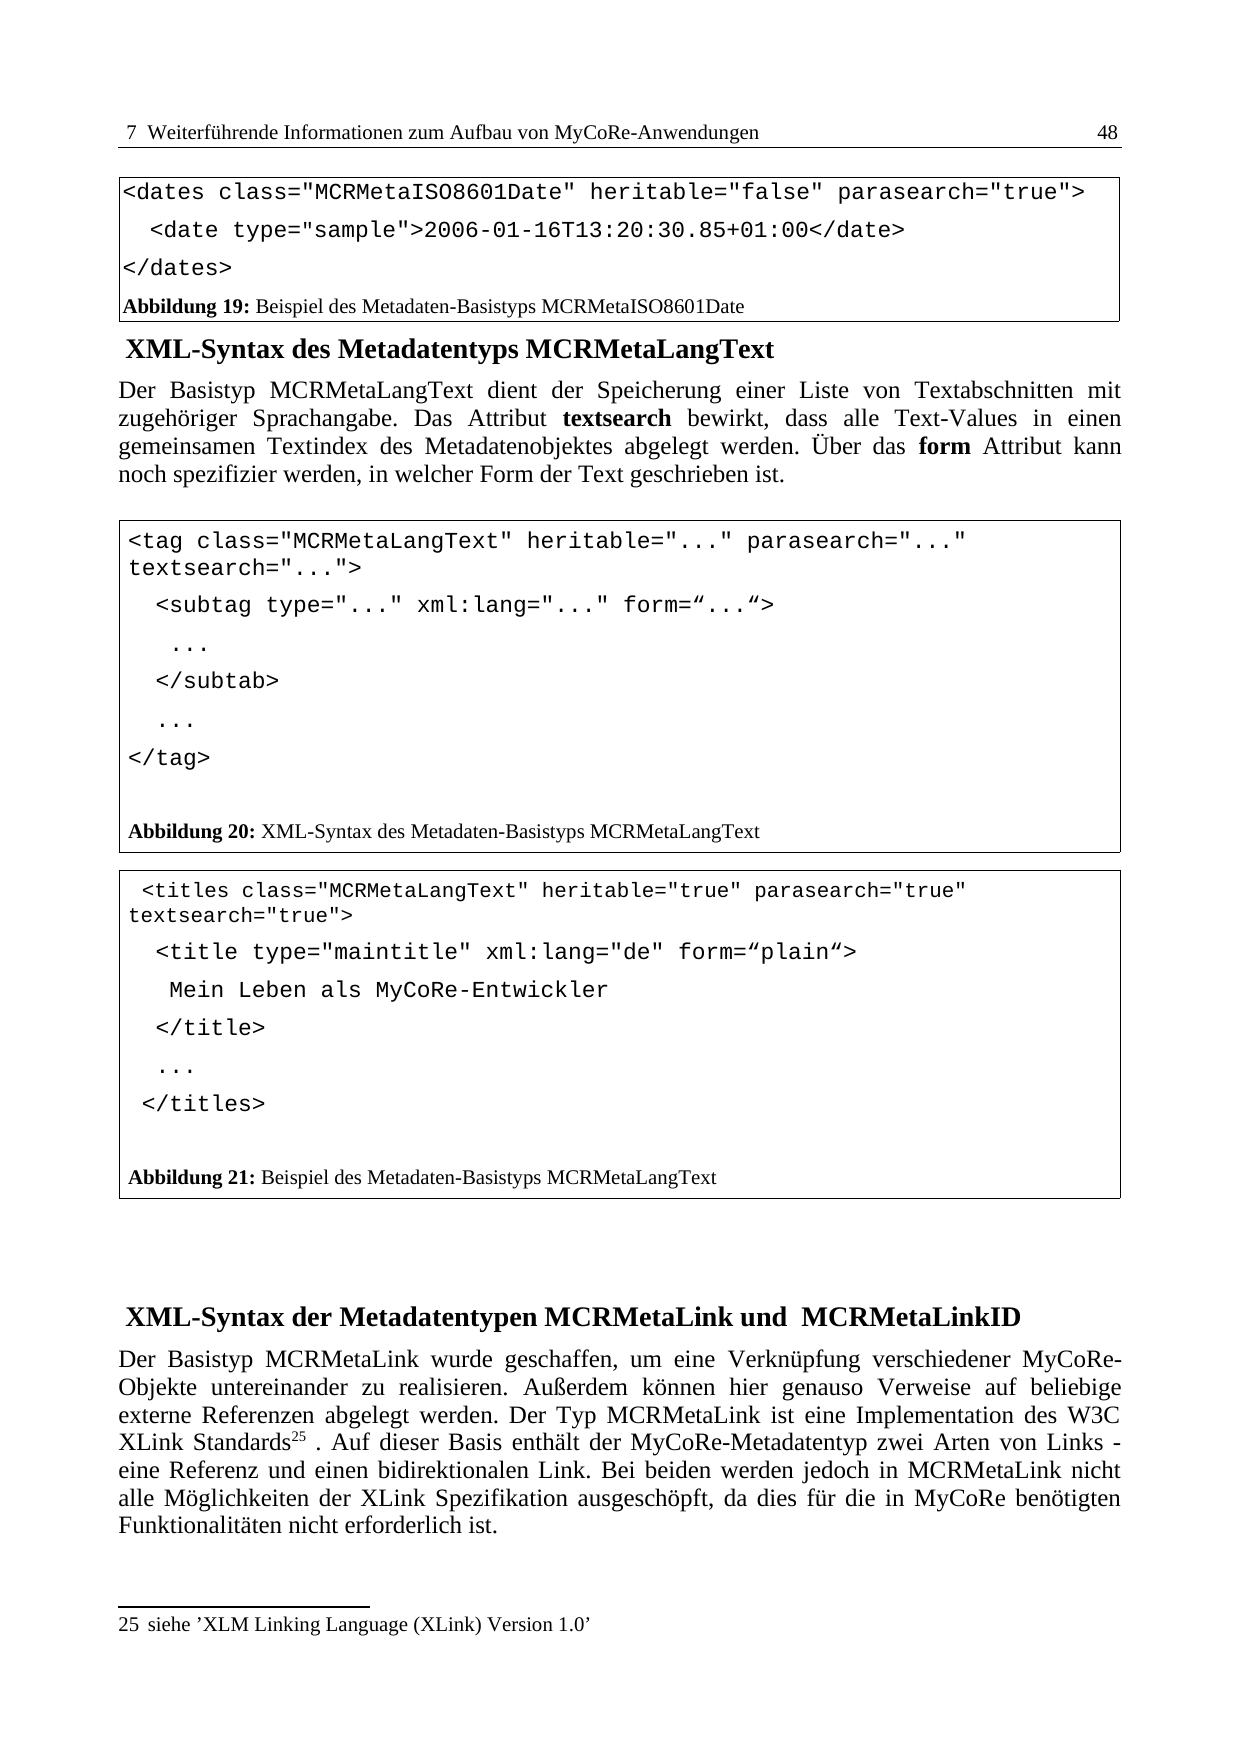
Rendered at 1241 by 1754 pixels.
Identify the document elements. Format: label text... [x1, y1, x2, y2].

text </title> [128, 1016, 1111, 1042]
text Der Basistyp MCRMetaLangText dient der Speicherung einer Liste von Textabschnitten mit zugehöriger Sprachangabe. Das Attribut textsearch bewirkt, dass alle Text-Values in einen gemeinsamen Textindex des Metadatenobjektes abgelegt werden. Über das form Attribut kann noch spezifizier werden, in welcher Form der Text geschrieben ist. [118, 377, 1122, 487]
text <date type="sample">2006-01-16T13:20:30.85+01:00</date> [122, 218, 1116, 244]
text </dates> [122, 256, 1116, 282]
text ... [128, 632, 1111, 658]
text Abbildung 19: Beispiel des Metadaten-Basistyps MCRMetaISO8601Date [122, 295, 1116, 318]
subtitle XML-Syntax der Metadatentypen MCRMetaLink und MCRMetaLinkID [118, 1302, 1122, 1333]
text <titles class="MCRMetaLangText" heritable="true" parasearch="true" textsearch="true"> [128, 878, 1111, 928]
text siehe ’XLM Linking Language (XLink) Version 1.0’ [118, 1613, 1122, 1636]
text <title type="maintitle" xml:lang="de" form=“plain“> [128, 940, 1111, 966]
text </subtab> [128, 670, 1111, 696]
text ... [128, 708, 1111, 734]
text <dates class="MCRMetaISO8601Date" heritable="false" parasearch="true"> [122, 180, 1116, 206]
text <subtag type="..." xml:lang="..." form=“...“> [128, 594, 1111, 620]
text ... [128, 1054, 1111, 1080]
text Abbildung 21: Beispiel des Metadaten-Basistyps MCRMetaLangText [128, 1166, 1111, 1189]
text </tag> [128, 746, 1111, 772]
text Mein Leben als MyCoRe-Entwickler [128, 978, 1111, 1004]
subtitle XML-Syntax des Metadatentyps MCRMetaLangText [118, 177, 1122, 364]
text Abbildung 20: XML-Syntax des Metadaten-Basistyps MCRMetaLangText [128, 820, 1111, 843]
text </titles> [128, 1092, 1111, 1118]
text Der Basistyp MCRMetaLink wurde geschaffen, um eine Verknüpfung verschiedener MyCoRe-Objekte untereinander zu realisieren. Außerdem können hier genauso Verweise auf beliebige externe Referenzen abgelegt werden. Der Typ MCRMetaLink ist eine Implementation des W3C XLink Standards . Auf dieser Basis enthält der MyCoRe-Metadatentyp zwei Arten von Links - eine Referenz und einen bidirektionalen Link. Bei beiden werden jedoch in MCRMetaLink nicht alle Möglichkeiten der XLink Spezifikation ausgeschöpft, da dies für die in MyCoRe benötigten Funktionalitäten nicht erforderlich ist. [118, 1345, 1122, 1539]
text <tag class="MCRMetaLangText" heritable="..." parasearch="..." textsearch="..."> [128, 529, 1111, 582]
